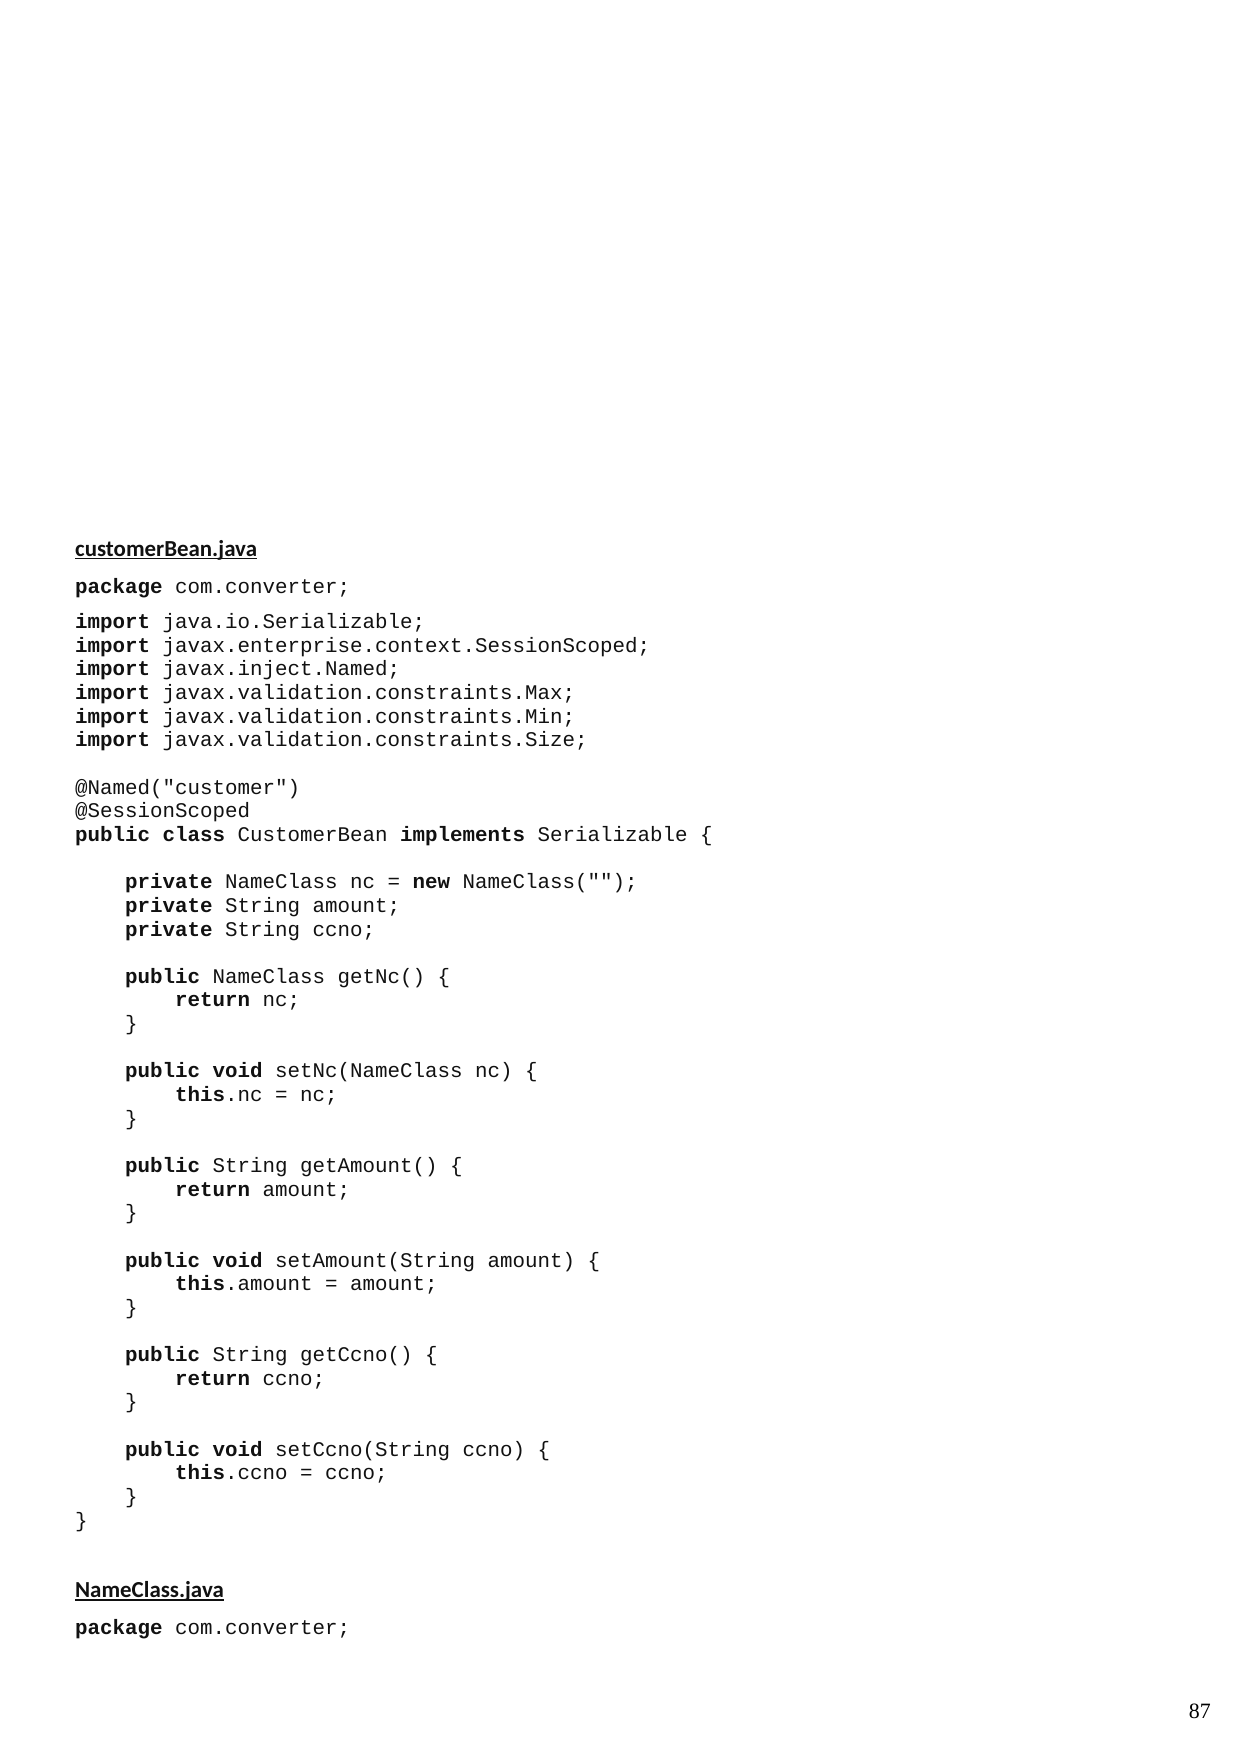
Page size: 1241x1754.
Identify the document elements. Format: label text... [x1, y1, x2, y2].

text this.ccno = ccno; [75, 1462, 1211, 1486]
text public String getAmount() { [75, 1155, 1211, 1179]
text } [75, 1297, 1211, 1321]
text } [75, 1108, 1211, 1131]
text this.amount = amount; [75, 1273, 1211, 1297]
text import javax.validation.constraints.Max; [75, 682, 1211, 706]
text public void setNc(NameClass nc) { [75, 1060, 1211, 1084]
text public class CustomerBean implements Serializable { [75, 824, 1211, 848]
text } [75, 1486, 1211, 1510]
text this.nc = nc; [75, 1084, 1211, 1108]
text import javax.inject.Named; [75, 658, 1211, 682]
text import java.io.Serializable; [75, 611, 1211, 635]
text package com.converter; [75, 576, 1211, 599]
text public NameClass getNc() { [75, 966, 1211, 989]
text import javax.validation.constraints.Size; [75, 729, 1211, 753]
text package com.converter; [75, 1617, 1211, 1641]
text @SessionScoped [75, 800, 1211, 824]
text import javax.validation.constraints.Min; [75, 706, 1211, 729]
text NameClass.java [75, 1575, 1211, 1603]
text } [75, 1202, 1211, 1226]
text private String ccno; [75, 918, 1211, 942]
text public void setAmount(String amount) { [75, 1249, 1211, 1273]
text import javax.enterprise.context.SessionScoped; [75, 635, 1211, 658]
text @Named("customer") [75, 777, 1211, 800]
text public void setCcno(String ccno) { [75, 1439, 1211, 1462]
text return nc; [75, 989, 1211, 1013]
text public String getCcno() { [75, 1344, 1211, 1368]
text } [75, 1510, 1211, 1533]
text private NameClass nc = new NameClass(""); [75, 871, 1211, 895]
text return ccno; [75, 1368, 1211, 1391]
text } [75, 1391, 1211, 1415]
text } [75, 1013, 1211, 1037]
text private String amount; [75, 895, 1211, 918]
text customerBean.java [75, 534, 1211, 562]
text return amount; [75, 1179, 1211, 1202]
